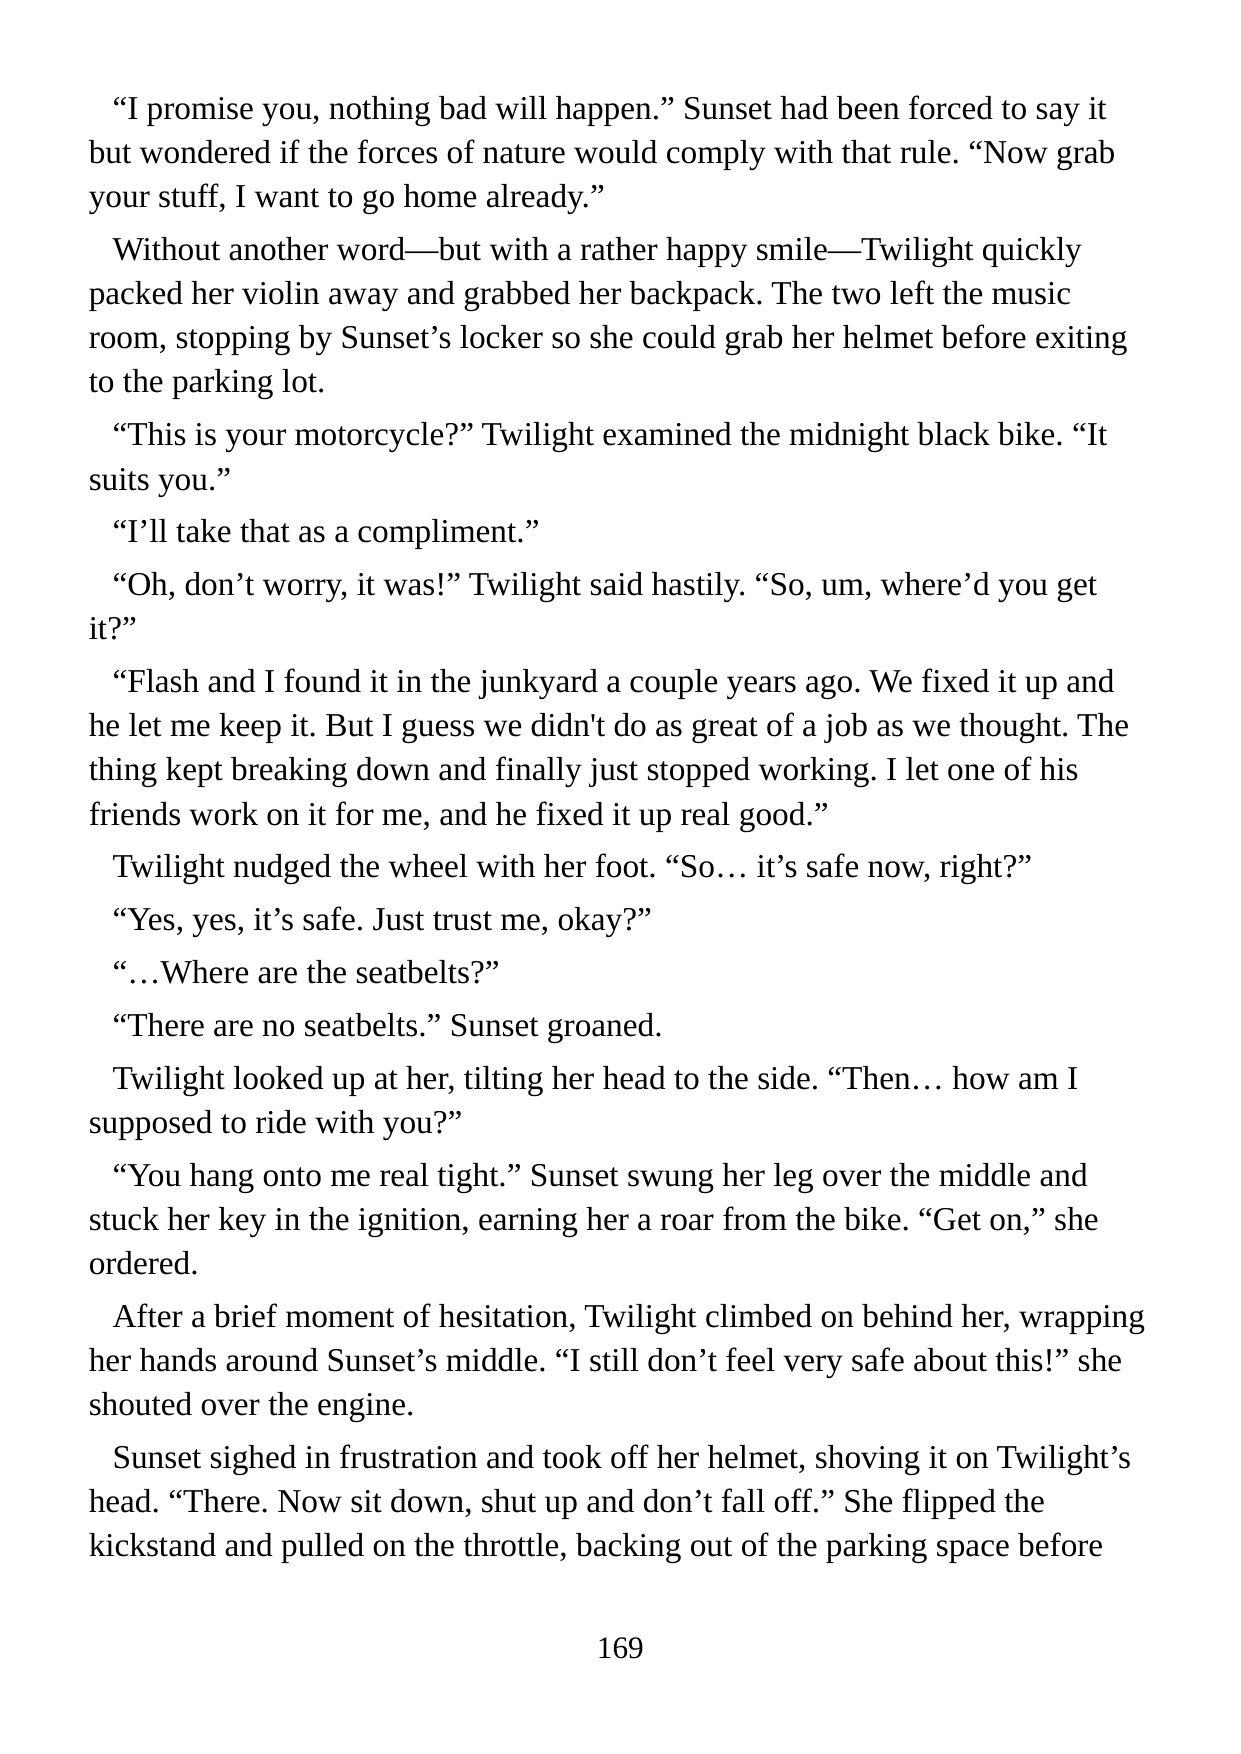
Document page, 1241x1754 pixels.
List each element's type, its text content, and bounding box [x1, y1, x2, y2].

text Twilight nudged the wheel with her foot. “So… it’s safe now, right?” [88, 847, 1152, 885]
text Without another word—but with a rather happy smile—Twilight quickly packed her violin away and grabbed her backpack. The two left the music room, stopping by Sunset’s locker so she could grab her helmet before exiting to the parking lot. [88, 229, 1152, 400]
text Sunset sighed in frustration and took off her helmet, shoving it on Twilight’s head. “There. Now sit down, shut up and don’t fall off.” She flipped the kickstand and pulled on the throttle, backing out of the parking space before [88, 1437, 1152, 1564]
text “This is your motorcycle?” Twilight examined the midnight black bike. “It suits you.” [88, 415, 1152, 497]
text “Flash and I found it in the junkyard a couple years ago. We fixed it up and he let me keep it. But I guess we didn't do as great of a job as we thought. The thing kept breaking down and finally just stopped working. I let one of his friends work on it for me, and he fixed it up real good.” [88, 662, 1152, 832]
text “Oh, don’t worry, it was!” Twilight said hastily. “So, um, where’d you get it?” [88, 564, 1152, 647]
text “There are no seatbelts.” Sunset groaned. [88, 1005, 1152, 1044]
text “You hang onto me real tight.” Sunset swung her leg over the middle and stuck her key in the ignition, earning her a roar from the bike. “Get on,” she ordered. [88, 1155, 1152, 1282]
text “…Where are the seatbelts?” [88, 952, 1152, 991]
text “Yes, yes, it’s safe. Just trust me, okay?” [88, 899, 1152, 938]
text Twilight looked up at her, tilting her head to the side. “Then… how am I supposed to ride with you?” [88, 1058, 1152, 1141]
text “I promise you, nothing bad will happen.” Sunset had been forced to say it but wondered if the forces of nature would comply with that rule. “Now grab your stuff, I want to go home already.” [88, 88, 1152, 215]
text “I’ll take that as a compliment.” [88, 512, 1152, 550]
text After a brief moment of hesitation, Twilight climbed on behind her, wrapping her hands around Sunset’s middle. “I still don’t feel very safe about this!” she shouted over the engine. [88, 1296, 1152, 1423]
